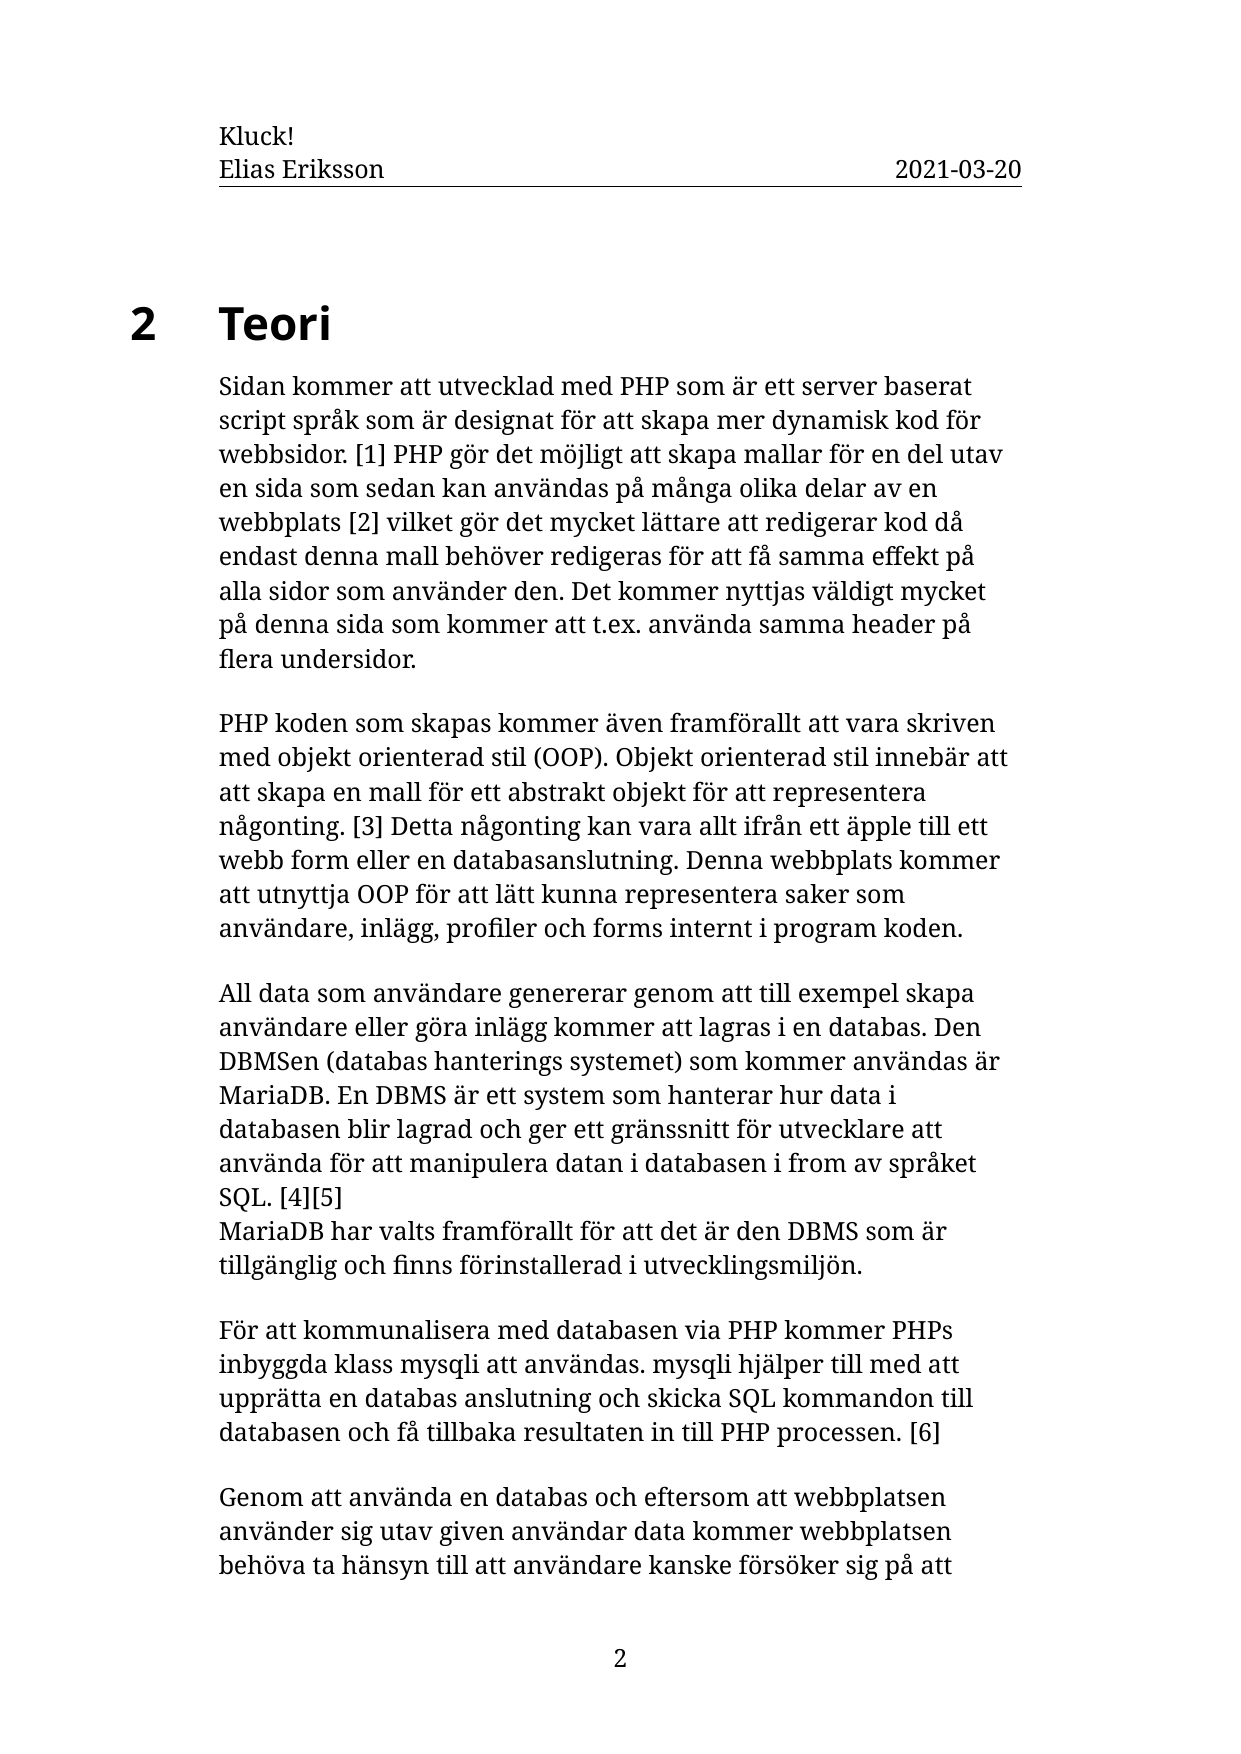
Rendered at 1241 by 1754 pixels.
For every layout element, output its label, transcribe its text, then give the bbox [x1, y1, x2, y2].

text All data som användare genererar genom att till exempel skapa användare eller göra inlägg kommer att lagras i en databas. Den DBMSen (databas hanterings systemet) som kommer användas är MariaDB. En DBMS är ett system som hanterar hur data i databasen blir lagrad och ger ett gränssnitt för utvecklare att använda för att manipulera datan i databasen i from av språket SQL. [4][5] MariaDB har valts framförallt för att det är den DBMS som är tillgänglig och finns förinstallerad i utvecklingsmiljön. [218, 975, 1022, 1282]
text PHP koden som skapas kommer även framförallt att vara skriven med objekt orienterad stil (OOP). Objekt orienterad stil innebär att att skapa en mall för ett abstrakt objekt för att representera någonting. [3] Detta någonting kan vara allt ifrån ett äpple till ett webb form eller en databasanslutning. Denna webbplats kommer att utnyttja OOP för att lätt kunna representera saker som användare, inlägg, profiler och forms internt i program koden. [218, 706, 1022, 944]
subtitle Teori [130, 291, 1022, 353]
text För att kommunalisera med databasen via PHP kommer PHPs inbyggda klass mysqli att användas. mysqli hjälper till med att upprätta en databas anslutning och skicka SQL kommandon till databasen och få tillbaka resultaten in till PHP processen. [6] [218, 1312, 1022, 1449]
text Sidan kommer att utvecklad med PHP som är ett server baserat script språk som är designat för att skapa mer dynamisk kod för webbsidor. [1] PHP gör det möjligt att skapa mallar för en del utav en sida som sedan kan användas på många olika delar av en webbplats [2] vilket gör det mycket lättare att redigerar kod då endast denna mall behöver redigeras för att få samma effekt på alla sidor som använder den. Det kommer nyttjas väldigt mycket på denna sida som kommer att t.ex. använda samma header på flera undersidor. [218, 369, 1022, 675]
text Genom att använda en databas och eftersom att webbplatsen använder sig utav given användar data kommer webbplatsen behöva ta hänsyn till att användare kanske försöker sig på att [218, 1479, 1022, 1582]
